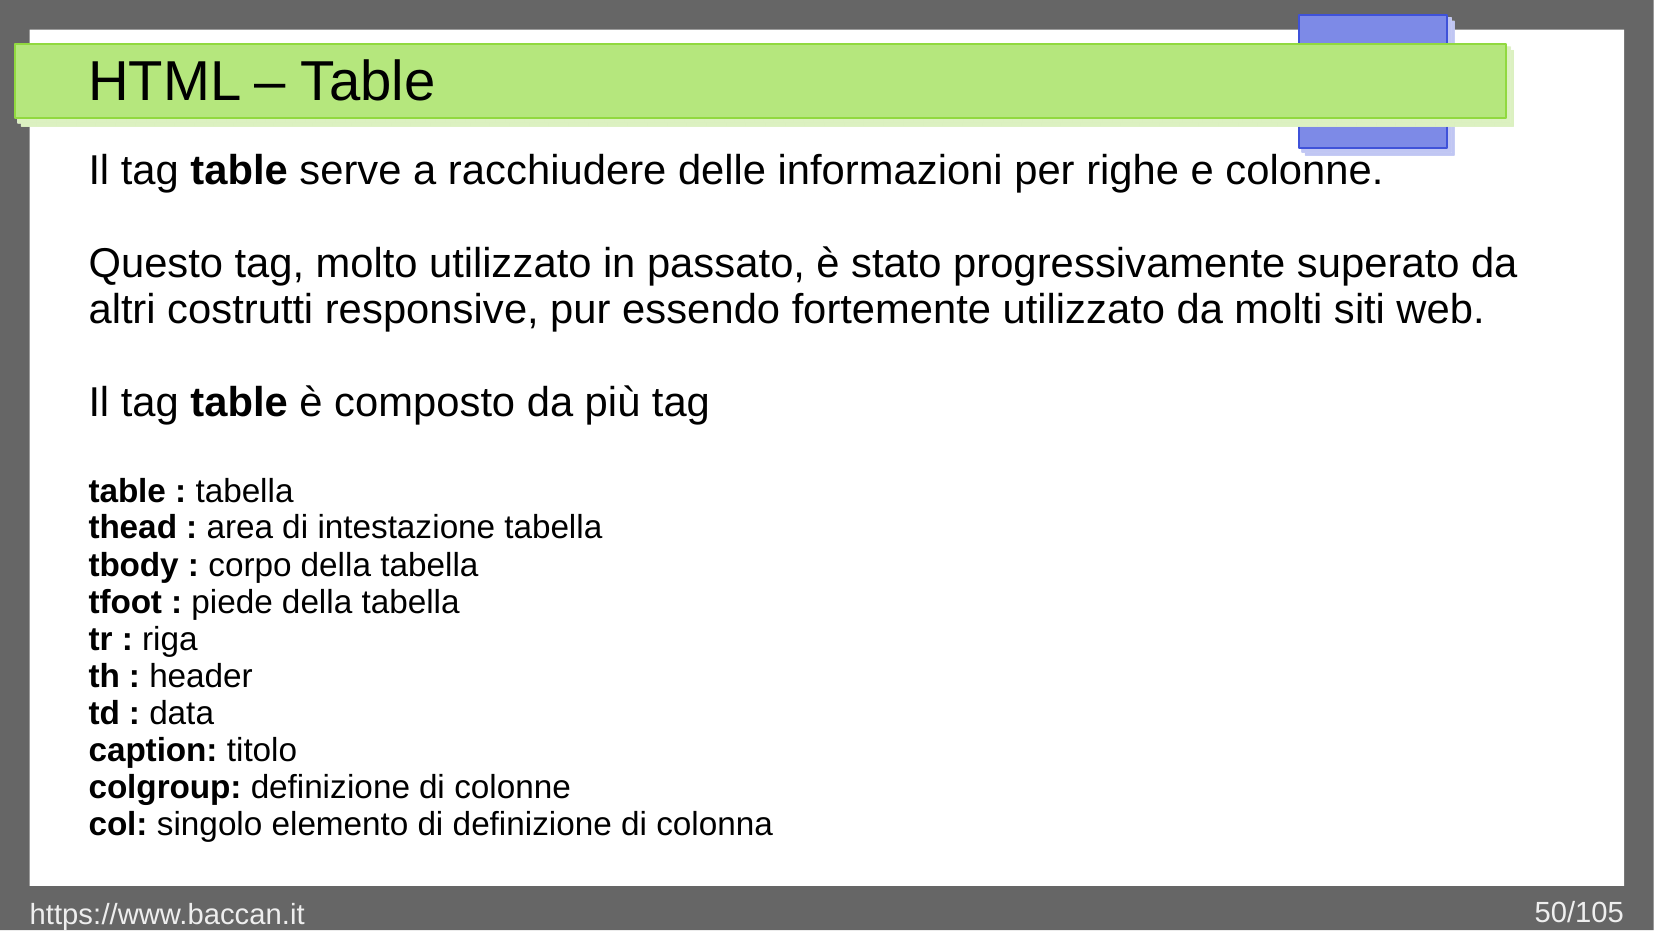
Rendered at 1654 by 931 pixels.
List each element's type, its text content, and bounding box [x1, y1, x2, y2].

title HTML – Table [88, 44, 1506, 119]
text_box Il tag table serve a racchiudere delle informazioni per righe e colonne. Questo tag, molto utilizzato in passato, è stato progressivamente superato da altri costrutti responsive, pur essendo fortemente utilizzato da molti siti web. Il tag table è composto da più tag table : tabella thead : area di intestazione tabella tbody : corpo della tabella tfoot : piede della tabella tr : riga th : header td : data caption: titolo colgroup: definizione di colonne col: singolo elemento di definizione di colonna [88, 146, 1565, 843]
